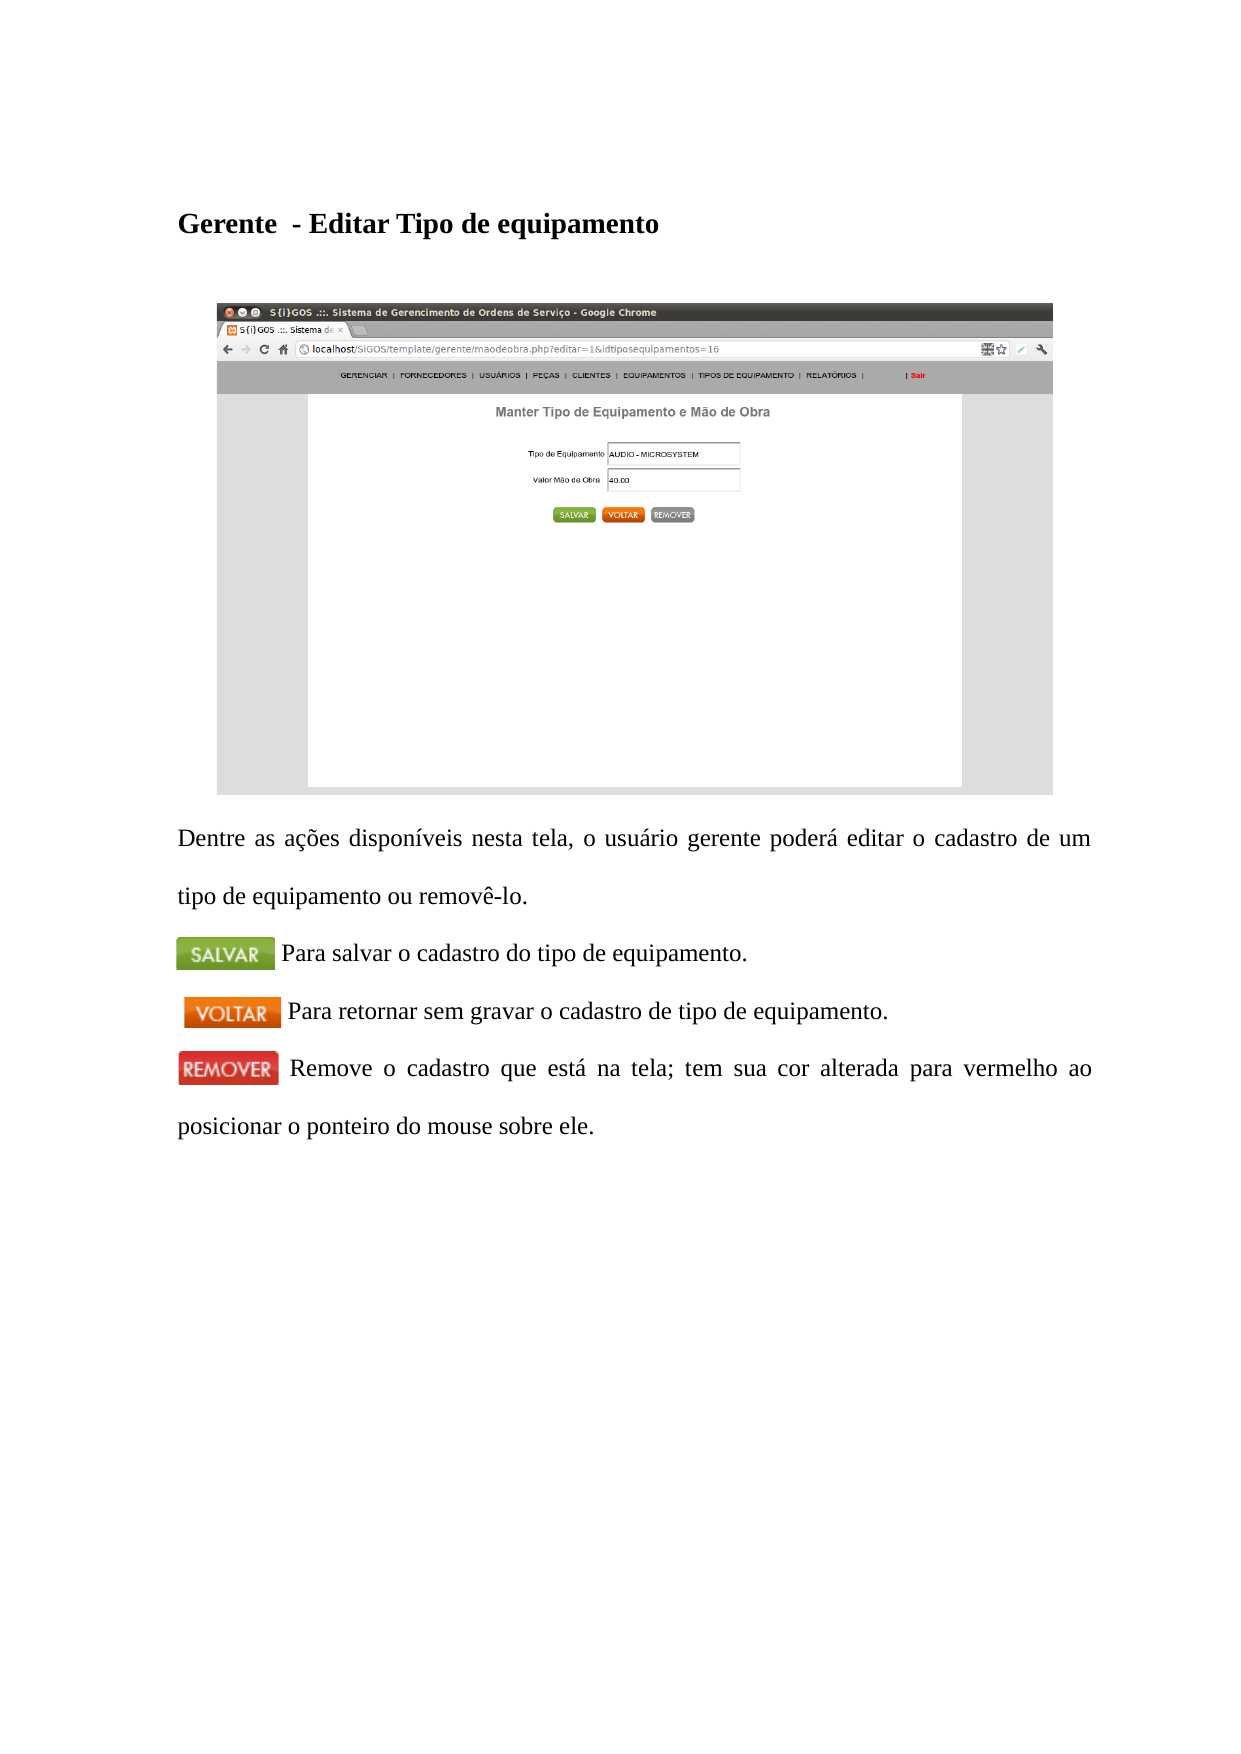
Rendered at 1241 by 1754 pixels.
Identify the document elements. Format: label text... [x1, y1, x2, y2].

picture [216, 303, 1053, 795]
picture [176, 937, 275, 970]
subtitle Para salvar o cadastro do tipo de equipamento. [275, 938, 1092, 967]
subtitle Gerente - Editar Tipo de equipamento [177, 207, 1092, 240]
subtitle Para retornar sem gravar o cadastro de tipo de equipamento. [177, 996, 1092, 1024]
subtitle Remove o cadastro que está na tela; tem sua cor alterada para vermelho ao posicionar o ponteiro do mouse sobre ele. [177, 1053, 1092, 1139]
subtitle Dentre as ações disponíveis nesta tela, o usuário gerente poderá editar o cadastro de um tipo de equipamento ou removê-lo. [177, 795, 1092, 909]
picture [178, 1051, 279, 1085]
picture [184, 997, 282, 1028]
